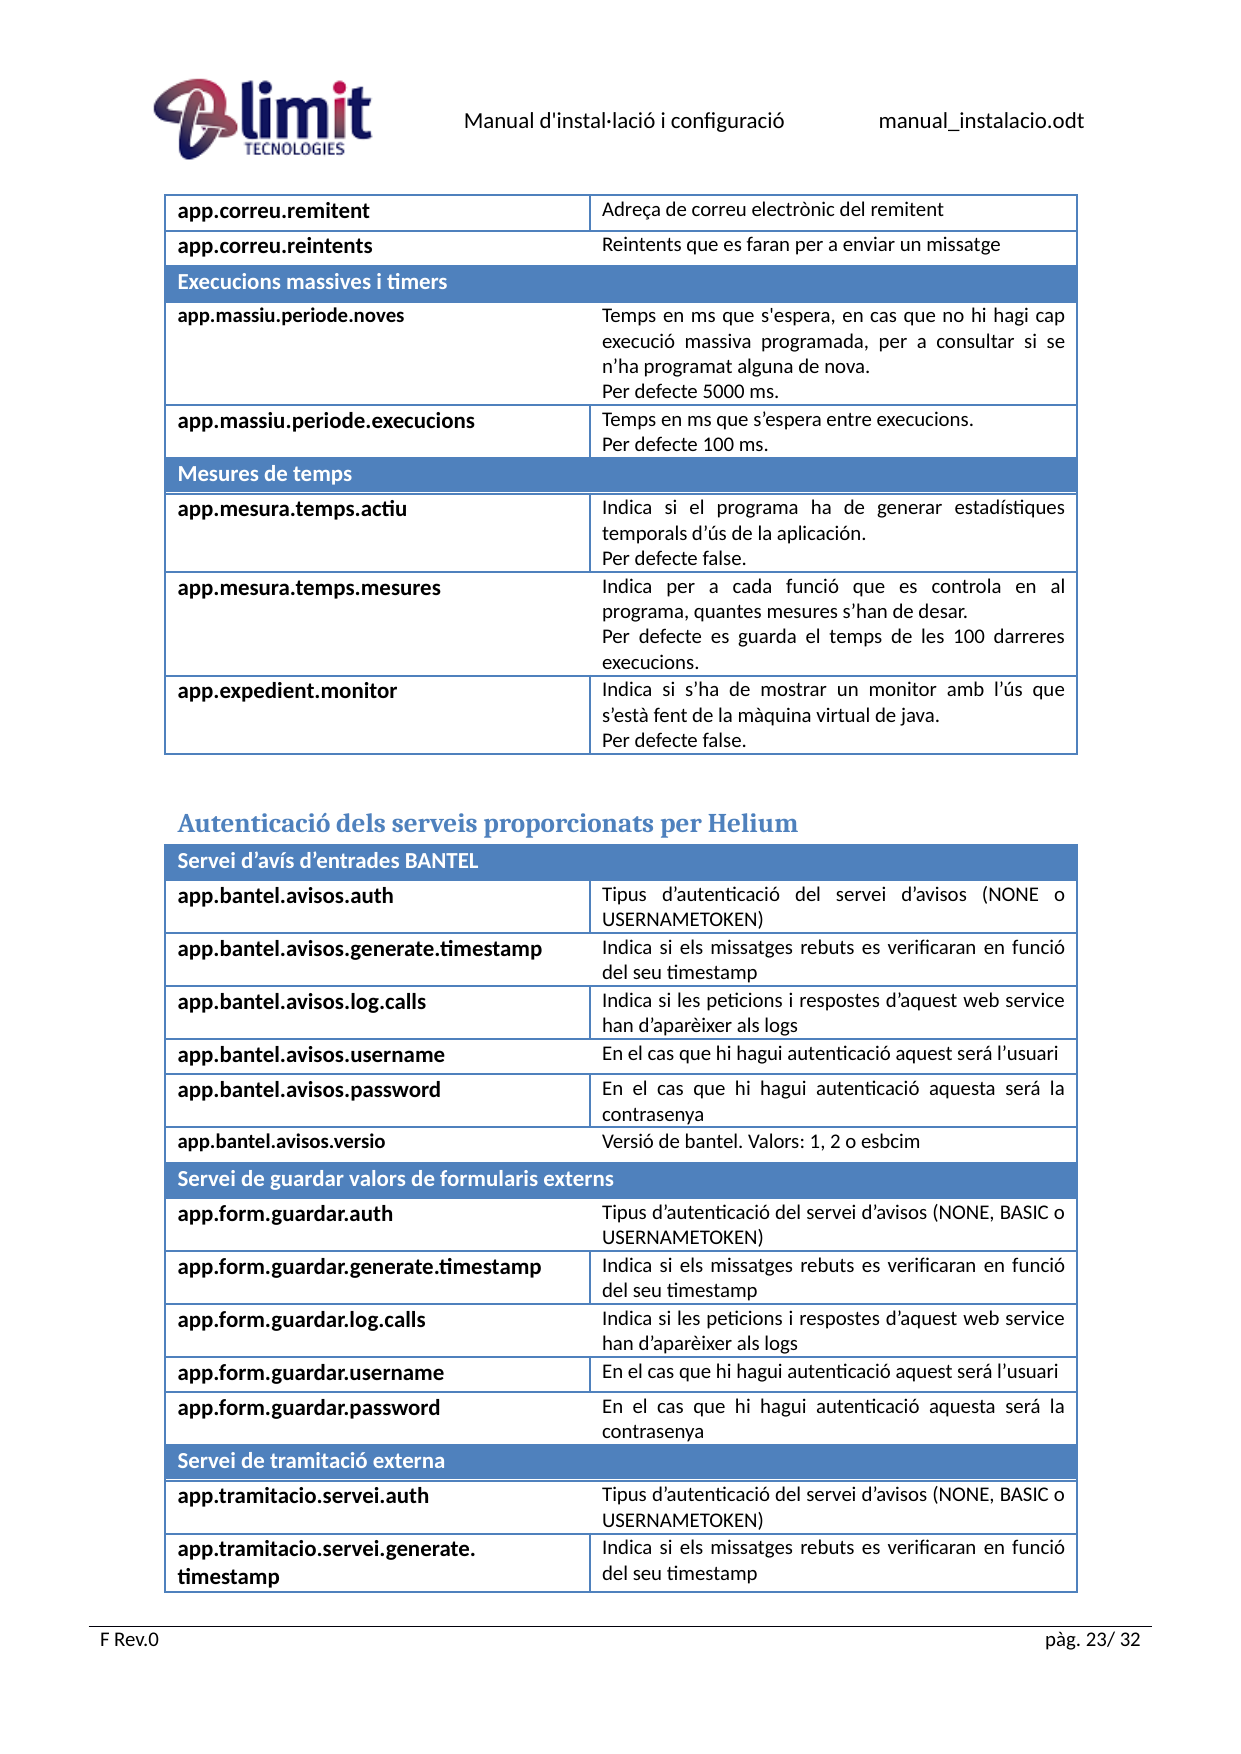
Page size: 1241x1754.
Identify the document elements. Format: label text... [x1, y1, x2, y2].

table_cell Indica si el programa ha de generar estadístiques temporals d’ús de la aplicación. Per defecte false. [591, 495, 1076, 571]
table_cell app.correu.reintents [166, 232, 590, 265]
table_cell Indica si els missatges rebuts es verificaran en funció del seu timestamp [591, 1252, 1076, 1303]
table_cell app.bantel.avisos.generate.timestamp [166, 934, 590, 985]
table_cell En el cas que hi hagui autenticació aquesta será la contrasenya [590, 1393, 1076, 1444]
picture [148, 73, 379, 166]
table_cell Indica si els missatges rebuts es verificaran en funció del seu timestamp [591, 1535, 1076, 1591]
table_cell Versió de bantel. Valors: 1, 2 o esbcim [590, 1128, 1076, 1162]
table_cell app.bantel.avisos.versio [166, 1128, 590, 1162]
table_cell app.tramitacio.servei.generate. timestamp [166, 1535, 589, 1591]
table_cell Servei de guardar valors de formularis externs [166, 1164, 1076, 1197]
table_cell app.bantel.avisos.auth [166, 881, 589, 932]
table_cell En el cas que hi hagui autenticació aquest será l’usuari [590, 1040, 1076, 1073]
table_cell Temps en ms que s'espera, en cas que no hi hagi cap execució massiva programada, per a consultar si se n’ha programat alguna de nova. Per defecte 5000 ms. [590, 303, 1076, 404]
table_cell Tipus d’autenticació del servei d’avisos (NONE, BASIC o USERNAMETOKEN) [590, 1199, 1076, 1250]
table_cell Execucions massives i timers [166, 267, 1076, 300]
table_cell app.massiu.periode.noves [166, 303, 590, 404]
table_cell app.expedient.monitor [166, 677, 589, 753]
table_cell Indica si els missatges rebuts es verificaran en funció del seu timestamp [590, 934, 1076, 985]
table_cell app.mesura.temps.mesures [166, 573, 590, 674]
table_cell app.form.guardar.auth [166, 1199, 590, 1250]
table_cell Tipus d’autenticació del servei d’avisos (NONE, BASIC o USERNAMETOKEN) [590, 1482, 1076, 1532]
table_cell Indica si les peticions i respostes d’aquest web service han d’aparèixer als logs [590, 1305, 1076, 1356]
table_cell app.bantel.avisos.log.calls [166, 987, 589, 1038]
table_cell app.form.guardar.username [166, 1358, 589, 1391]
table_cell En el cas que hi hagui autenticació aquest será l’usuari [591, 1358, 1076, 1391]
table_cell app.mesura.temps.actiu [166, 495, 589, 571]
table_cell En el cas que hi hagui autenticació aquesta será la contrasenya [591, 1075, 1076, 1126]
table_cell Temps en ms que s’espera entre execucions. Per defecte 100 ms. [591, 406, 1076, 457]
table_cell Tipus d’autenticació del servei d’avisos (NONE o USERNAMETOKEN) [591, 881, 1076, 932]
table_cell Indica per a cada funció que es controla en al programa, quantes mesures s’han de desar. Per defecte es guarda el temps de les 100 darreres execucions. [590, 573, 1076, 674]
table_cell app.bantel.avisos.password [166, 1075, 589, 1126]
table_header Servei d’avís d’entrades BANTEL [166, 846, 1076, 879]
table_cell app.form.guardar.password [166, 1393, 590, 1444]
table_cell app.form.guardar.log.calls [166, 1305, 590, 1356]
table_cell app.correu.remitent [166, 196, 589, 229]
table_cell app.bantel.avisos.username [166, 1040, 590, 1073]
table_cell Indica si s’ha de mostrar un monitor amb l’ús que s’està fent de la màquina virtual de java. Per defecte false. [591, 677, 1076, 753]
table_cell app.massiu.periode.execucions [166, 406, 589, 457]
table_cell Adreça de correu electrònic del remitent [591, 196, 1076, 229]
table_cell Mesures de temps [166, 459, 1076, 492]
table_cell app.form.guardar.generate.timestamp [166, 1252, 589, 1303]
table_cell Reintents que es faran per a enviar un missatge [590, 232, 1076, 265]
table_cell Indica si les peticions i respostes d’aquest web service han d’aparèixer als logs [591, 987, 1076, 1038]
table_cell Servei de tramitació externa [166, 1446, 1076, 1479]
table_cell app.tramitacio.servei.auth [166, 1482, 590, 1532]
subtitle Autenticació dels serveis proporcionats per Helium [177, 808, 1063, 839]
